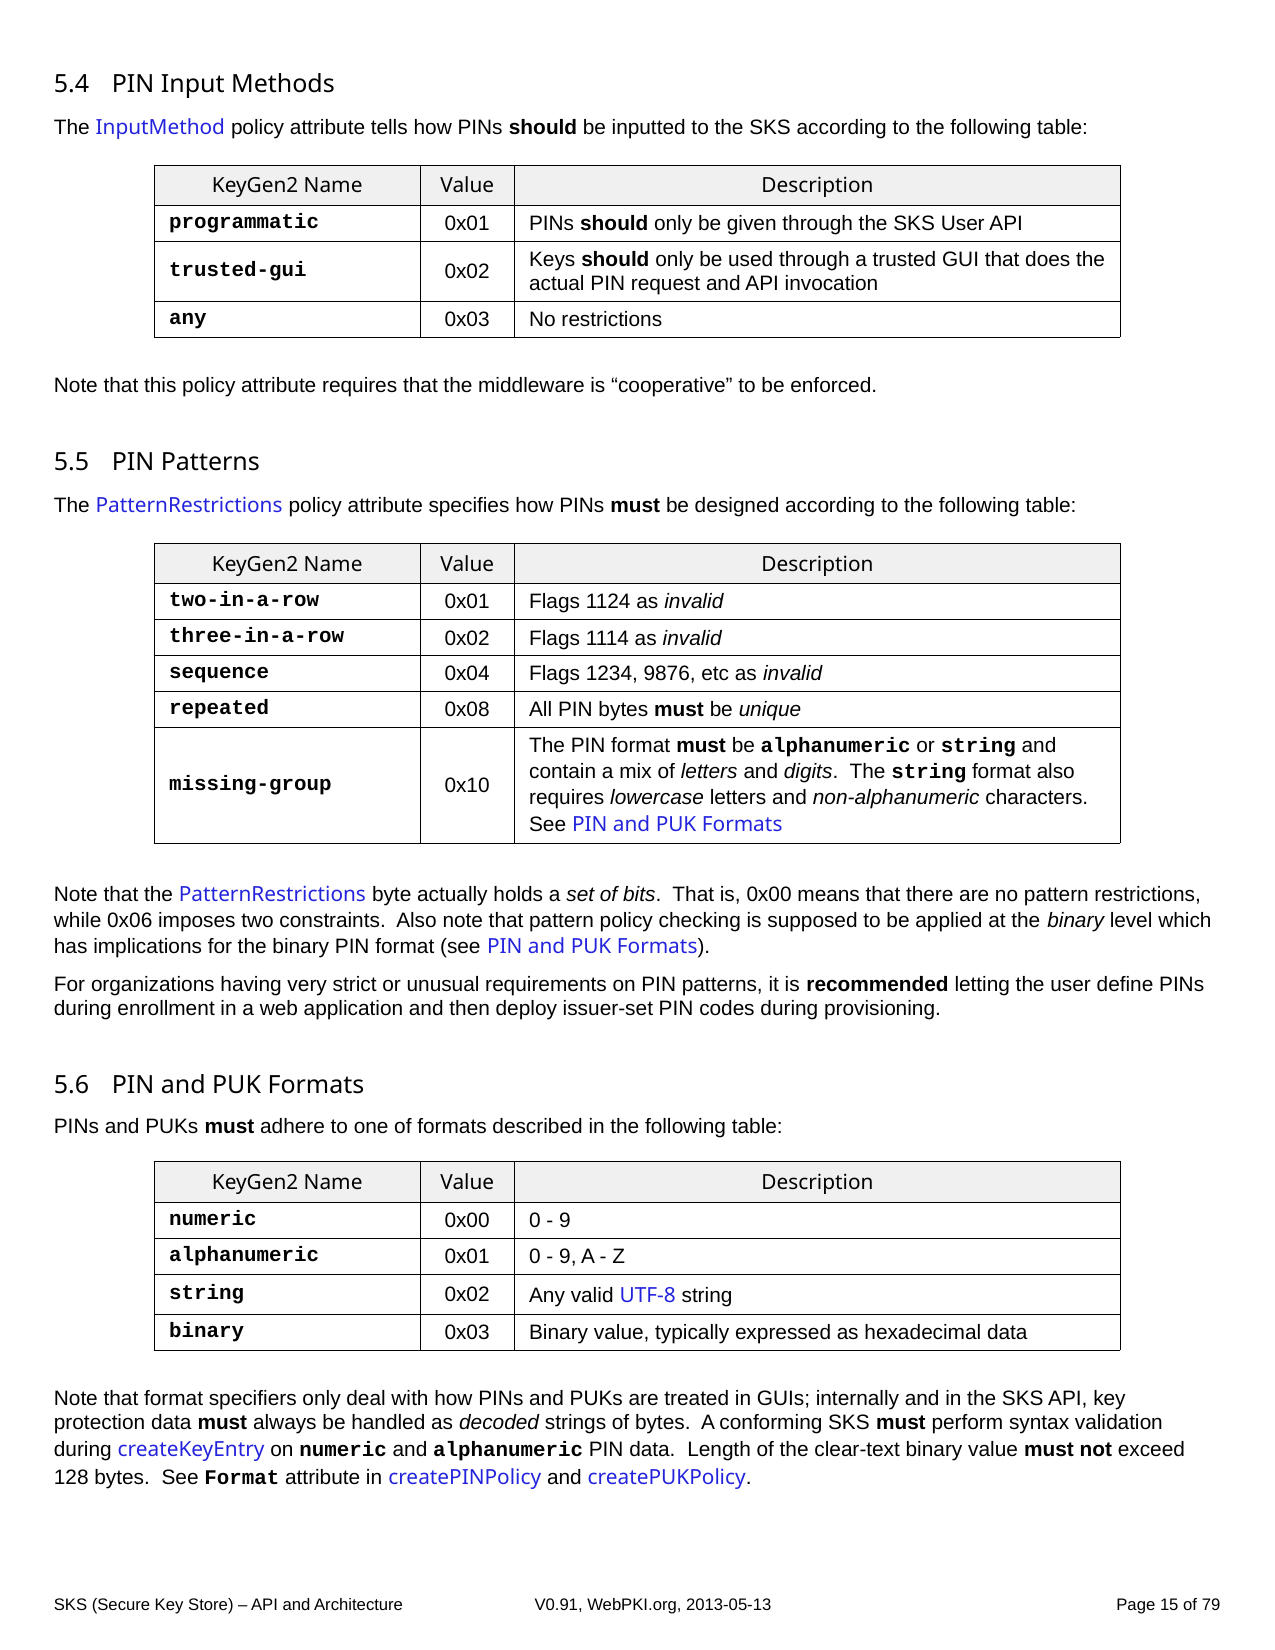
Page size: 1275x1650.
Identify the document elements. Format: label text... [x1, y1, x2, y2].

table_cell 0 - 9, A - Z [515, 1239, 1120, 1274]
table_cell Flags 1234, 9876, etc as invalid [515, 656, 1120, 691]
table_cell Keys should only be used through a trusted GUI that does the actual PIN request and API invocation [515, 242, 1120, 301]
table_cell 0x02 [421, 242, 514, 301]
table_header Description [515, 1162, 1120, 1202]
table_header Value [421, 544, 514, 583]
table_cell 0x02 [421, 620, 514, 655]
text The PatternRestrictions policy attribute specifies how PINs must be designed according to the following table: [54, 491, 1221, 543]
table_cell No restrictions [515, 302, 1120, 337]
table_header Description [515, 544, 1120, 583]
table_cell Flags 1124 as invalid [515, 584, 1120, 619]
table_header KeyGen2 Name [155, 544, 420, 583]
table_cell two-in-a-row [155, 584, 420, 619]
text For organizations having very strict or unusual requirements on PIN patterns, it is recommended letting the user define PINs during enrollment in a web application and then deploy issuer-set PIN codes during provisioning. [54, 972, 1221, 1019]
text The InputMethod policy attribute tells how PINs should be inputted to the SKS according to the following table: [54, 112, 1221, 164]
table_header Value [421, 166, 514, 205]
table_header KeyGen2 Name [155, 166, 420, 205]
table_cell Binary value, typically expressed as hexadecimal data [515, 1315, 1120, 1350]
table_cell All PIN bytes must be unique [515, 692, 1120, 727]
table_cell binary [155, 1315, 420, 1350]
table_header Description [515, 166, 1120, 205]
table_cell 0x01 [421, 1239, 514, 1274]
table_cell three-in-a-row [155, 620, 420, 655]
table_cell 0x08 [421, 692, 514, 727]
table_cell trusted-gui [155, 242, 420, 301]
table_cell The PIN format must be alphanumeric or string and contain a mix of letters and digits. The string format also requires lowercase letters and non-alphanumeric characters. See PIN and PUK Formats [515, 728, 1120, 843]
table_cell missing-group [155, 728, 420, 843]
text Note that format specifiers only deal with how PINs and PUKs are treated in GUIs; internally and in the SKS API, key protection data must always be handled as decoded strings of bytes. A conforming SKS must perform syntax validation during createKeyEntry on numeric and alphanumeric PIN data. Length of the clear-text binary value must not exceed 128 bytes. See Format attribute in createPINPolicy and createPUKPolicy. [54, 1386, 1221, 1491]
table_cell repeated [155, 692, 420, 727]
table_cell 0x01 [421, 584, 514, 619]
table_cell PINs should only be given through the SKS User API [515, 206, 1120, 241]
table_cell 0x03 [421, 1315, 514, 1350]
table_cell 0x02 [421, 1275, 514, 1314]
table_cell numeric [155, 1203, 420, 1238]
text PINs and PUKs must adhere to one of formats described in the following table: [54, 1113, 1221, 1161]
subtitle PIN Input Methods [54, 66, 1221, 100]
subtitle PIN and PUK Formats [54, 1067, 1221, 1101]
table_cell 0x00 [421, 1203, 514, 1238]
table_cell programmatic [155, 206, 420, 241]
text Note that the PatternRestrictions byte actually holds a set of bits. That is, 0x00 means that there are no pattern restrictions, while 0x06 imposes two constraints. Also note that pattern policy checking is supposed to be applied at the binary level which has implications for the binary PIN format (see PIN and PUK Formats). [54, 879, 1221, 960]
table_cell Flags 1114 as invalid [515, 620, 1120, 655]
table_cell alphanumeric [155, 1239, 420, 1274]
table_cell 0x01 [421, 206, 514, 241]
table_header Value [421, 1162, 514, 1202]
table_cell 0x03 [421, 302, 514, 337]
table_cell 0x10 [421, 728, 514, 843]
subtitle PIN Patterns [54, 444, 1221, 478]
table_cell any [155, 302, 420, 337]
table_cell sequence [155, 656, 420, 691]
table_cell string [155, 1275, 420, 1314]
table_header KeyGen2 Name [155, 1162, 420, 1202]
table_cell 0x04 [421, 656, 514, 691]
table_cell 0 - 9 [515, 1203, 1120, 1238]
text Note that this policy attribute requires that the middleware is “cooperative” to be enforced. [54, 373, 1221, 397]
table_cell Any valid UTF-8 string [515, 1275, 1120, 1314]
